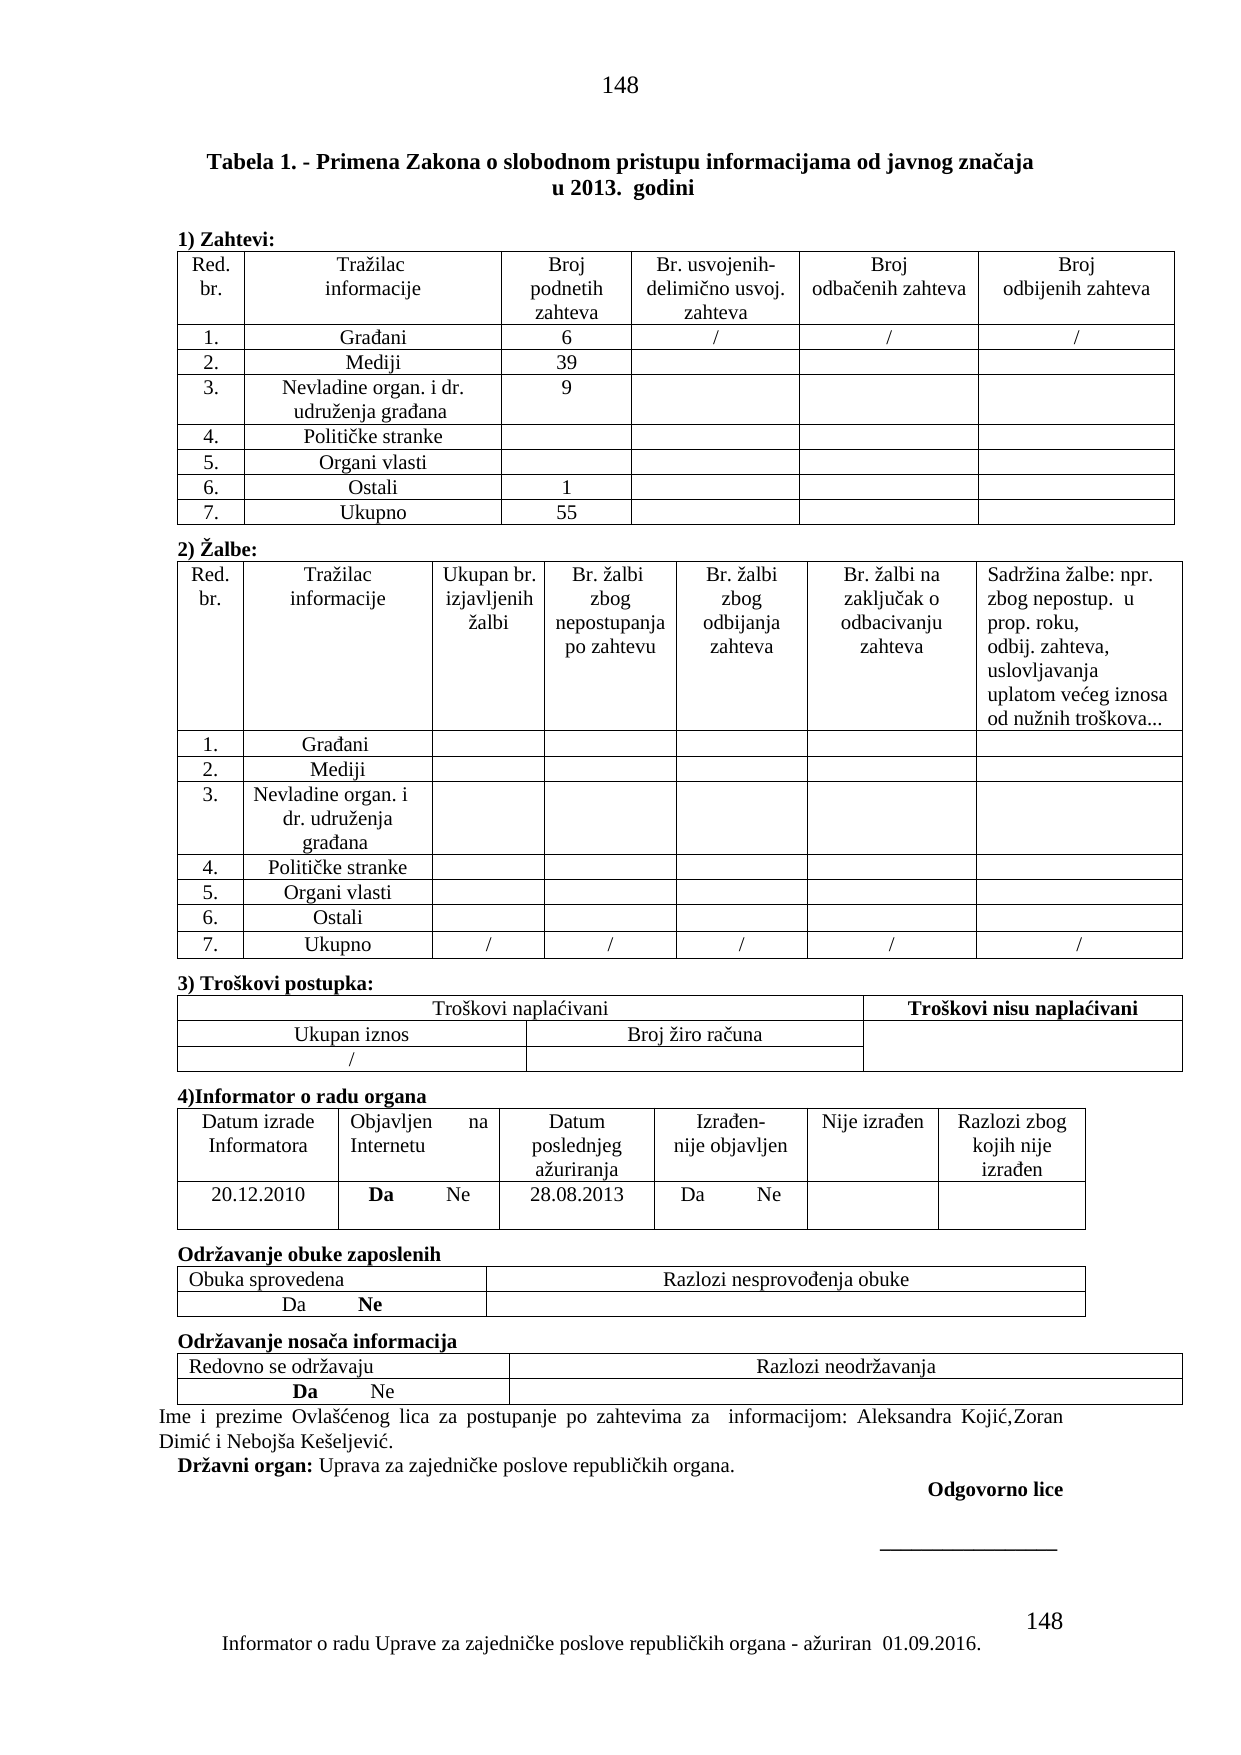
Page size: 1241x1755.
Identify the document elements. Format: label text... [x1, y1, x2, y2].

table_header Objavlјen na Internetu [339, 1109, 499, 1181]
text 4)Informator o radu organa [177, 1084, 1063, 1108]
table_cell [677, 880, 807, 904]
table_cell [545, 905, 676, 931]
table_cell Mediji [244, 757, 432, 781]
table_cell 6. [178, 905, 243, 931]
table_header Obuka sprovedena [178, 1267, 486, 1291]
table_cell [808, 731, 976, 756]
table_cell 7. [178, 932, 243, 958]
table_header Br. usvojenih- delimično usvoj. zahteva [632, 252, 799, 324]
table_cell / [677, 932, 807, 958]
table_cell Ukupan iznos [178, 1021, 526, 1046]
table_cell 20.12.2010 [178, 1182, 338, 1229]
table_header Broj odbijenih zahteva [979, 252, 1174, 324]
table_cell Političke stranke [245, 425, 501, 448]
table_cell / [977, 932, 1182, 958]
table_cell 7. [178, 500, 244, 524]
table_header Broj odbačenih zahteva [800, 252, 978, 324]
table_cell 3. [178, 782, 243, 854]
table_cell 3. [178, 375, 244, 423]
table_cell [808, 1182, 938, 1229]
table_cell 55 [502, 500, 631, 524]
table_header Red.br. [178, 252, 244, 324]
table_cell 1. [178, 731, 243, 756]
table_cell 6. [178, 475, 244, 499]
table_header Razlozi nesprovođenja obuke [487, 1267, 1085, 1291]
table_cell [800, 350, 978, 374]
table_cell [979, 450, 1174, 474]
table_cell [808, 782, 976, 854]
table_cell [677, 731, 807, 756]
text Ime i prezime Ovlašćenog lica za postupanje po zahtevima za informacijom: Aleksandra Kojić,Zoran Dimić i Nebojša Kešelјević. [158, 1404, 1063, 1453]
table_cell [545, 880, 676, 904]
table_header Br. žalbi zbog odbijanja zahteva [677, 562, 807, 730]
table_cell [433, 855, 544, 879]
table_header Izrađen- nije objavlјen [655, 1109, 807, 1181]
table_cell [800, 500, 978, 524]
table_cell [545, 757, 676, 781]
table_cell [677, 782, 807, 854]
table_cell [510, 1379, 1182, 1403]
table_cell 4. [178, 425, 244, 448]
table_cell [527, 1047, 863, 1071]
table_header Ukupan br. izjavlјenih žalbi [433, 562, 544, 730]
table_cell [979, 350, 1174, 374]
table_cell / [800, 325, 978, 349]
table_cell [632, 350, 799, 374]
table_header Br. žalbi na zaklјučak o odbacivanju zahteva [808, 562, 976, 730]
table_cell Nevladine organ. i dr. udruženja građana [245, 375, 501, 423]
table_cell 9 [502, 375, 631, 423]
table_header Datum poslednjeg ažuriranja [500, 1109, 654, 1181]
table_cell [632, 375, 799, 423]
table_header Nije izrađen [808, 1109, 938, 1181]
table_cell [977, 855, 1182, 879]
table_cell 4. [178, 855, 243, 879]
table_cell Broj žiro računa [527, 1021, 863, 1046]
table_header Troškovi naplaćivani [178, 996, 863, 1020]
table_cell [977, 782, 1182, 854]
table_header Razlozi neodržavanja [510, 1354, 1182, 1378]
table_cell [864, 1021, 1182, 1071]
table_cell / [178, 1047, 526, 1071]
table_cell Mediji [245, 350, 501, 374]
table_cell 6 [502, 325, 631, 349]
table_cell / [545, 932, 676, 958]
table_cell 2. [178, 350, 244, 374]
table_cell Ukupno [244, 932, 432, 958]
table_cell [800, 375, 978, 423]
table_cell Nevladine organ. i dr. udruženja građana [244, 782, 432, 854]
table_cell Ostali [244, 905, 432, 931]
table_cell [979, 500, 1174, 524]
table_cell [808, 757, 976, 781]
table_cell Ukupno [245, 500, 501, 524]
table_cell [545, 782, 676, 854]
table_header Sadržina žalbe: npr. zbog nepostup. u prop. roku, odbij. zahteva, uslovlјavanja uplatom većeg iznosa od nužnih troškova... [977, 562, 1182, 730]
table_cell [433, 731, 544, 756]
table_cell Organi vlasti [245, 450, 501, 474]
table_cell [800, 475, 978, 499]
table_header Redovno se održavaju [178, 1354, 509, 1378]
table_cell [632, 500, 799, 524]
text Održavanje nosača informacija [177, 1329, 1063, 1353]
table_cell / [808, 932, 976, 958]
text Odgovorno lice [177, 1477, 1063, 1501]
table_cell 5. [178, 450, 244, 474]
text Tabela 1. - Primena Zakona o slobodnom pristupu informacijama od javnog značaja [177, 148, 1063, 174]
table_cell [977, 880, 1182, 904]
table_cell [808, 880, 976, 904]
table_header Br. žalbi zbog nepostupanja po zahtevu [545, 562, 676, 730]
table_cell [502, 425, 631, 448]
table_cell [487, 1292, 1085, 1316]
table_cell [979, 425, 1174, 448]
table_cell Političke stranke [244, 855, 432, 879]
table_cell Da Ne [178, 1292, 486, 1316]
table_cell 39 [502, 350, 631, 374]
table_cell 28.08.2013 [500, 1182, 654, 1229]
text Državni organ: Uprava za zajedničke poslove republičkih organa. [177, 1453, 1063, 1477]
table_header Troškovi nisu naplaćivani [864, 996, 1182, 1020]
table_cell [977, 757, 1182, 781]
table_cell Ostali [245, 475, 501, 499]
table_cell [545, 731, 676, 756]
text Održavanje obuke zaposlenih [177, 1242, 1063, 1266]
table_cell Da Ne [339, 1182, 499, 1229]
table_cell / [979, 325, 1174, 349]
table_cell Organi vlasti [244, 880, 432, 904]
table_cell [977, 731, 1182, 756]
table_cell [979, 375, 1174, 423]
table_cell [800, 425, 978, 448]
table_cell [545, 855, 676, 879]
table_cell [677, 905, 807, 931]
table_header Datum izrade Informatora [178, 1109, 338, 1181]
table_cell [808, 905, 976, 931]
table_header Red. br. [178, 562, 243, 730]
text 2) Žalbe: [177, 537, 1063, 561]
table_cell [433, 757, 544, 781]
table_cell [808, 855, 976, 879]
table_cell [433, 905, 544, 931]
table_cell [632, 425, 799, 448]
table_cell / [632, 325, 799, 349]
table_cell Građani [245, 325, 501, 349]
table_cell / [433, 932, 544, 958]
table_cell [939, 1182, 1085, 1229]
table_cell 2. [178, 757, 243, 781]
table_cell 1 [502, 475, 631, 499]
table_cell Građani [244, 731, 432, 756]
text _________________ [177, 1525, 1063, 1553]
table_cell [977, 905, 1182, 931]
table_cell 1. [178, 325, 244, 349]
text 1) Zahtevi: [177, 227, 1063, 251]
table_cell Da Ne [655, 1182, 807, 1229]
table_header Tražilac informacije [244, 562, 432, 730]
table_cell Da Ne [178, 1379, 509, 1403]
text 3) Troškovi postupka: [177, 971, 1063, 995]
text u 2013. godini [177, 174, 1063, 200]
table_cell [677, 855, 807, 879]
table_cell [632, 450, 799, 474]
table_cell [433, 782, 544, 854]
table_header Broj podnetih zahteva [502, 252, 631, 324]
table_cell [800, 450, 978, 474]
table_cell [979, 475, 1174, 499]
table_cell [632, 475, 799, 499]
table_cell 5. [178, 880, 243, 904]
table_header Razlozi zbog kojih nije izrađen [939, 1109, 1085, 1181]
table_cell [677, 757, 807, 781]
table_header Tražilac informacije [245, 252, 501, 324]
table_cell [502, 450, 631, 474]
table_cell [433, 880, 544, 904]
